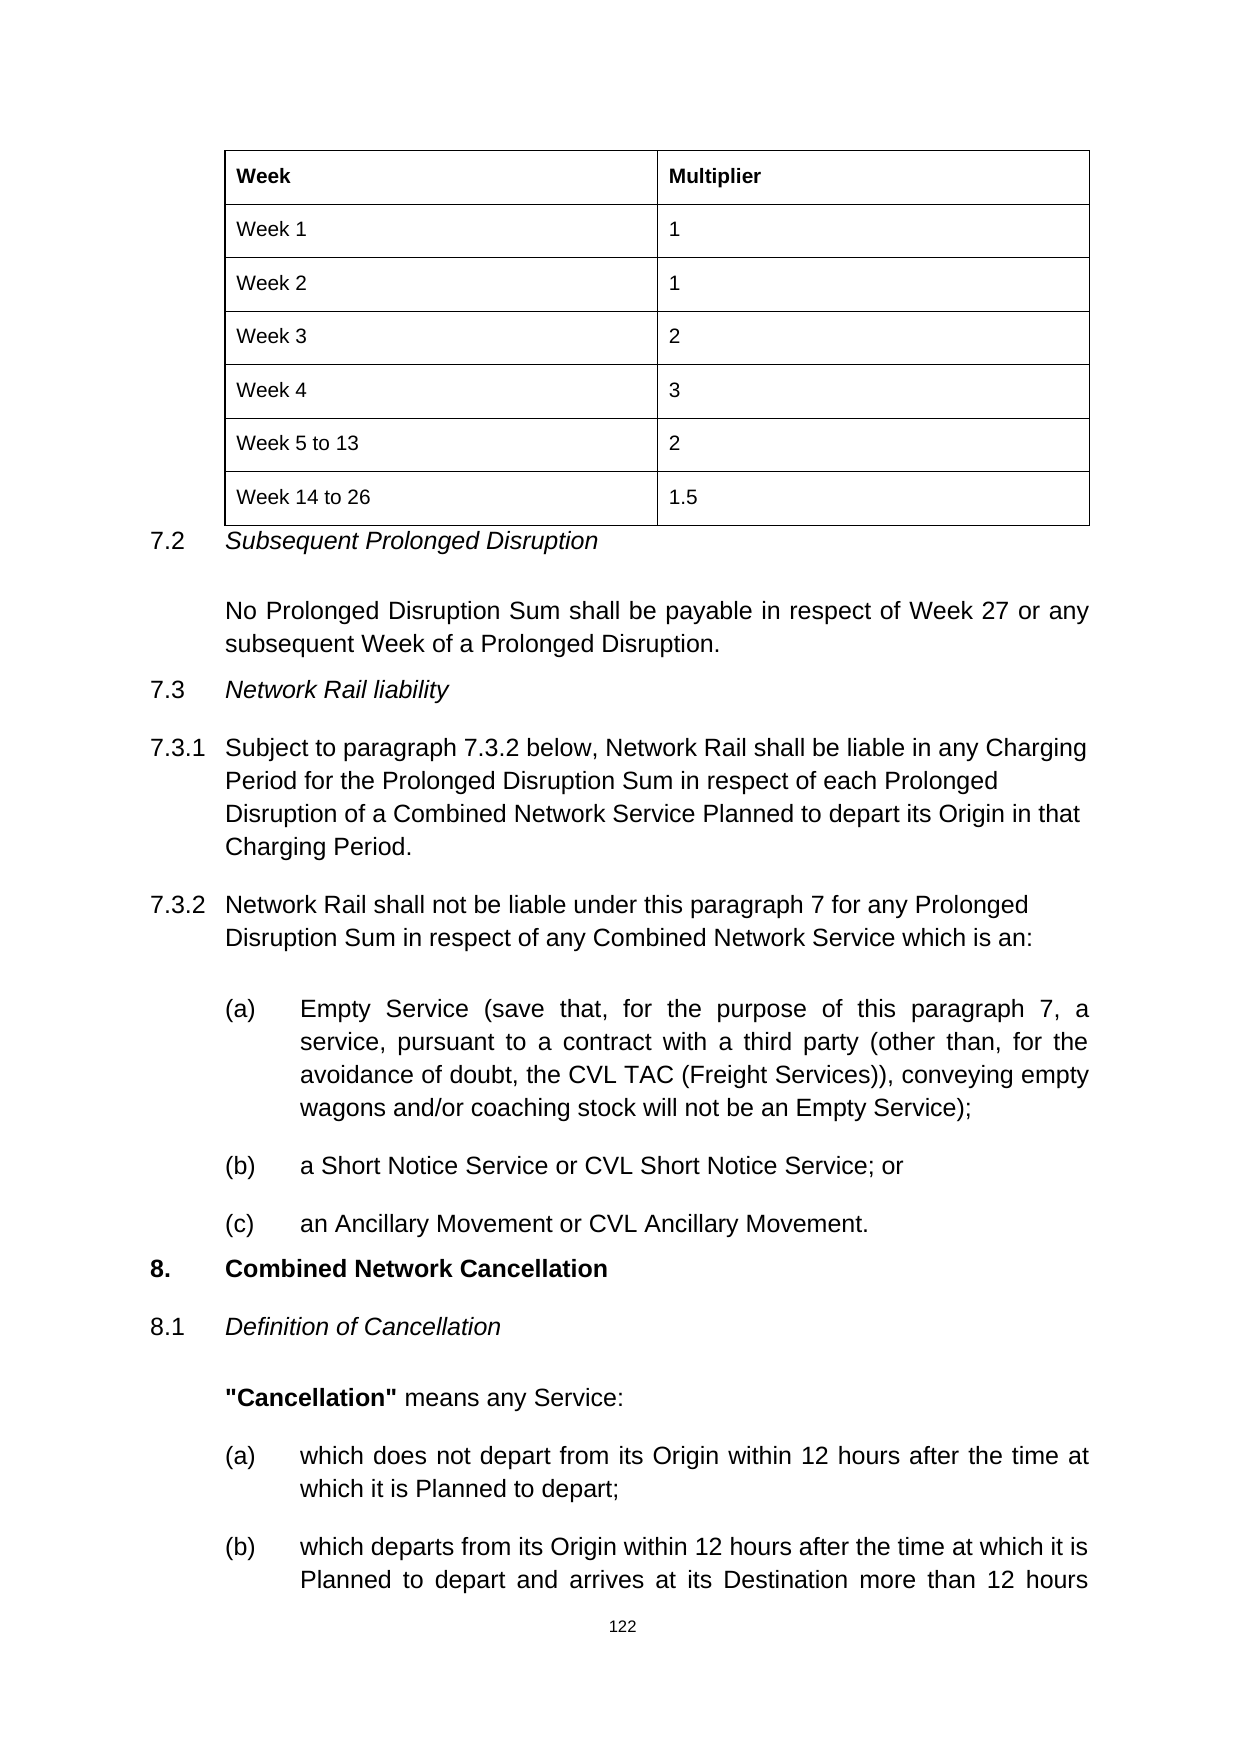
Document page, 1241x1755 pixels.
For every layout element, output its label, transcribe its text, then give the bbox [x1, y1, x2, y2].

table_cell 1.5 [658, 472, 1089, 525]
list Subject to paragraph 7.3.2 below, Network Rail shall be liable in any Charging Period for the Prolonged Disruption Sum in respect of each Prolonged Disruption of a Combined Network Service Planned to depart its Origin in that Charging Period. [150, 733, 1090, 861]
table_header Week [226, 151, 657, 203]
table_cell Week 4 [226, 365, 657, 418]
text (a) Empty Service (save that, for the purpose of this paragraph 7, a service, pursuant to a contract with a third party (other than, for the avoidance of doubt, the CVL TAC (Freight Services)), conveying empty wagons and/or coaching stock will not be an Empty Service); [225, 993, 1090, 1121]
table_cell 1 [658, 258, 1089, 311]
table_cell Week 2 [226, 258, 657, 311]
list Definition of Cancellation [150, 1312, 1090, 1341]
table_cell 1 [658, 205, 1089, 257]
text "Cancellation" means any Service: [225, 1383, 1090, 1411]
table_cell Week 3 [226, 312, 657, 364]
list Combined Network Cancellation [150, 1254, 1090, 1283]
list Network Rail shall not be liable under this paragraph 7 for any Prolonged Disruption Sum in respect of any Combined Network Service which is an: [150, 890, 1090, 952]
table_cell Week 14 to 26 [226, 472, 657, 525]
text (b) a Short Notice Service or CVL Short Notice Service; or [225, 1151, 1090, 1179]
table_cell Week 5 to 13 [226, 419, 657, 471]
table_header Multiplier [658, 151, 1089, 203]
text (b) which departs from its Origin within 12 hours after the time at which it is Planned to depart and arrives at its Destination more than 12 hours [225, 1532, 1090, 1593]
text (c) an Ancillary Movement or CVL Ancillary Movement. [225, 1209, 1090, 1237]
text (a) which does not depart from its Origin within 12 hours after the time at which it is Planned to depart; [225, 1441, 1090, 1502]
table_cell Week 1 [226, 205, 657, 257]
list Network Rail liability [150, 675, 1090, 704]
text No Prolonged Disruption Sum shall be payable in respect of Week 27 or any subsequent Week of a Prolonged Disruption. [225, 596, 1090, 658]
table_cell 2 [658, 419, 1089, 471]
list Subsequent Prolonged Disruption [150, 526, 1090, 554]
table_cell 3 [658, 365, 1089, 418]
table_cell 2 [658, 312, 1089, 364]
